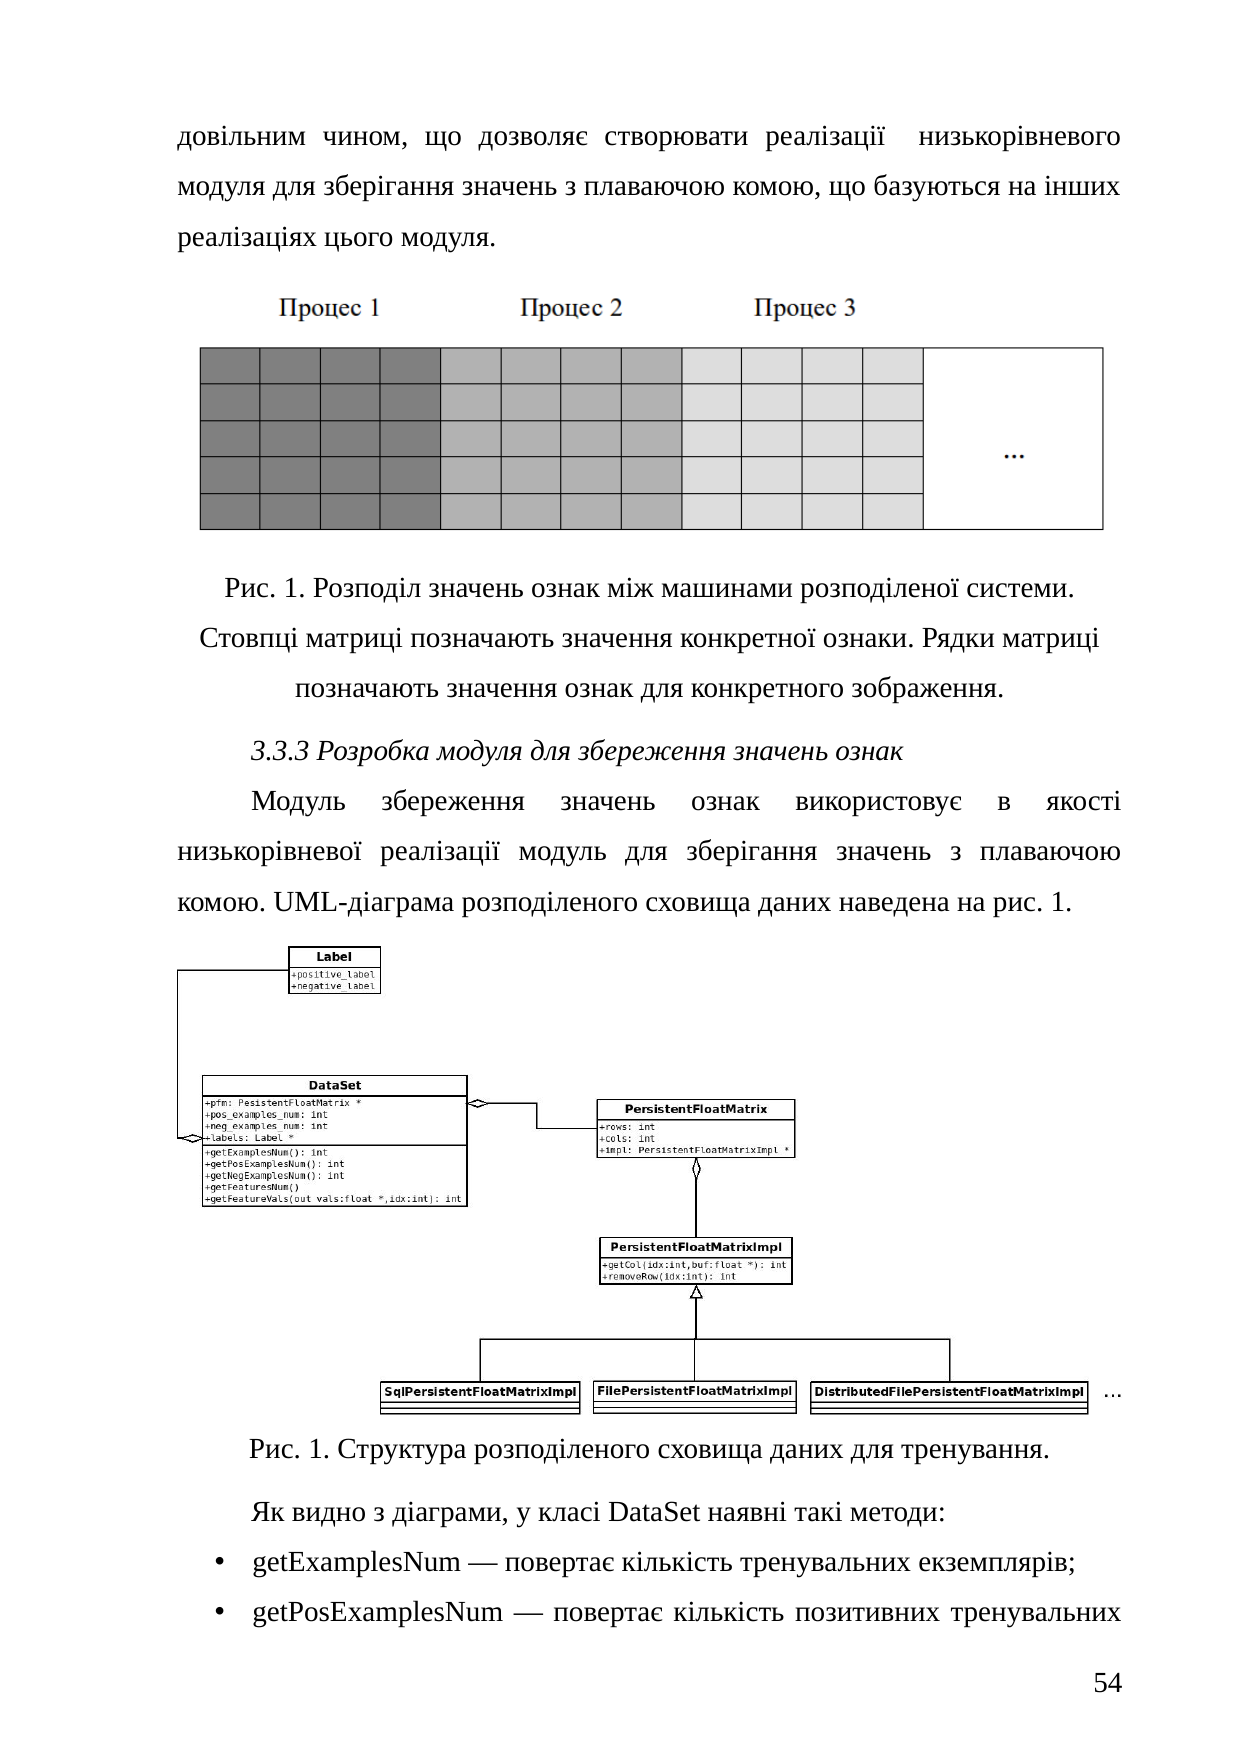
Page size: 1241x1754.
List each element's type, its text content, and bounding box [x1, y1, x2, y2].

text 3.3.3 Розробка модуля для збереження значень ознак [177, 733, 1122, 766]
list getExamplesNum — повертає кількість тренувальних екземплярів; [214, 1544, 1122, 1578]
text Рис. 1. Розподіл значень ознак між машинами розподіленої системи. Стовпці матриці позначають значення конкретної ознаки. Рядки матриці позначають значення ознак для конкретного зображення. [177, 570, 1122, 704]
list getPosExamplesNum — повертає кількість позитивних тренувальних [214, 1594, 1122, 1628]
text довільним чином, що дозволяє створювати реалізації низькорівневого модуля для зберігання значень з плаваючою комою, що базуються на інших реалізаціях цього модуля. [177, 118, 1122, 252]
text Як видно з діаграми, у класі DataSet наявні такі методи: [177, 1494, 1122, 1527]
picture [177, 946, 1123, 1415]
text Рис. 1. Структура розподіленого сховища даних для тренування. [177, 1431, 1122, 1465]
text Модуль збереження значень ознак використовує в якості низькорівневої реалізації модуль для зберігання значень з плаваючою комою. UML-діаграма розподіленого сховища даних наведена на рис. 1. [177, 783, 1122, 917]
picture [177, 281, 1123, 554]
